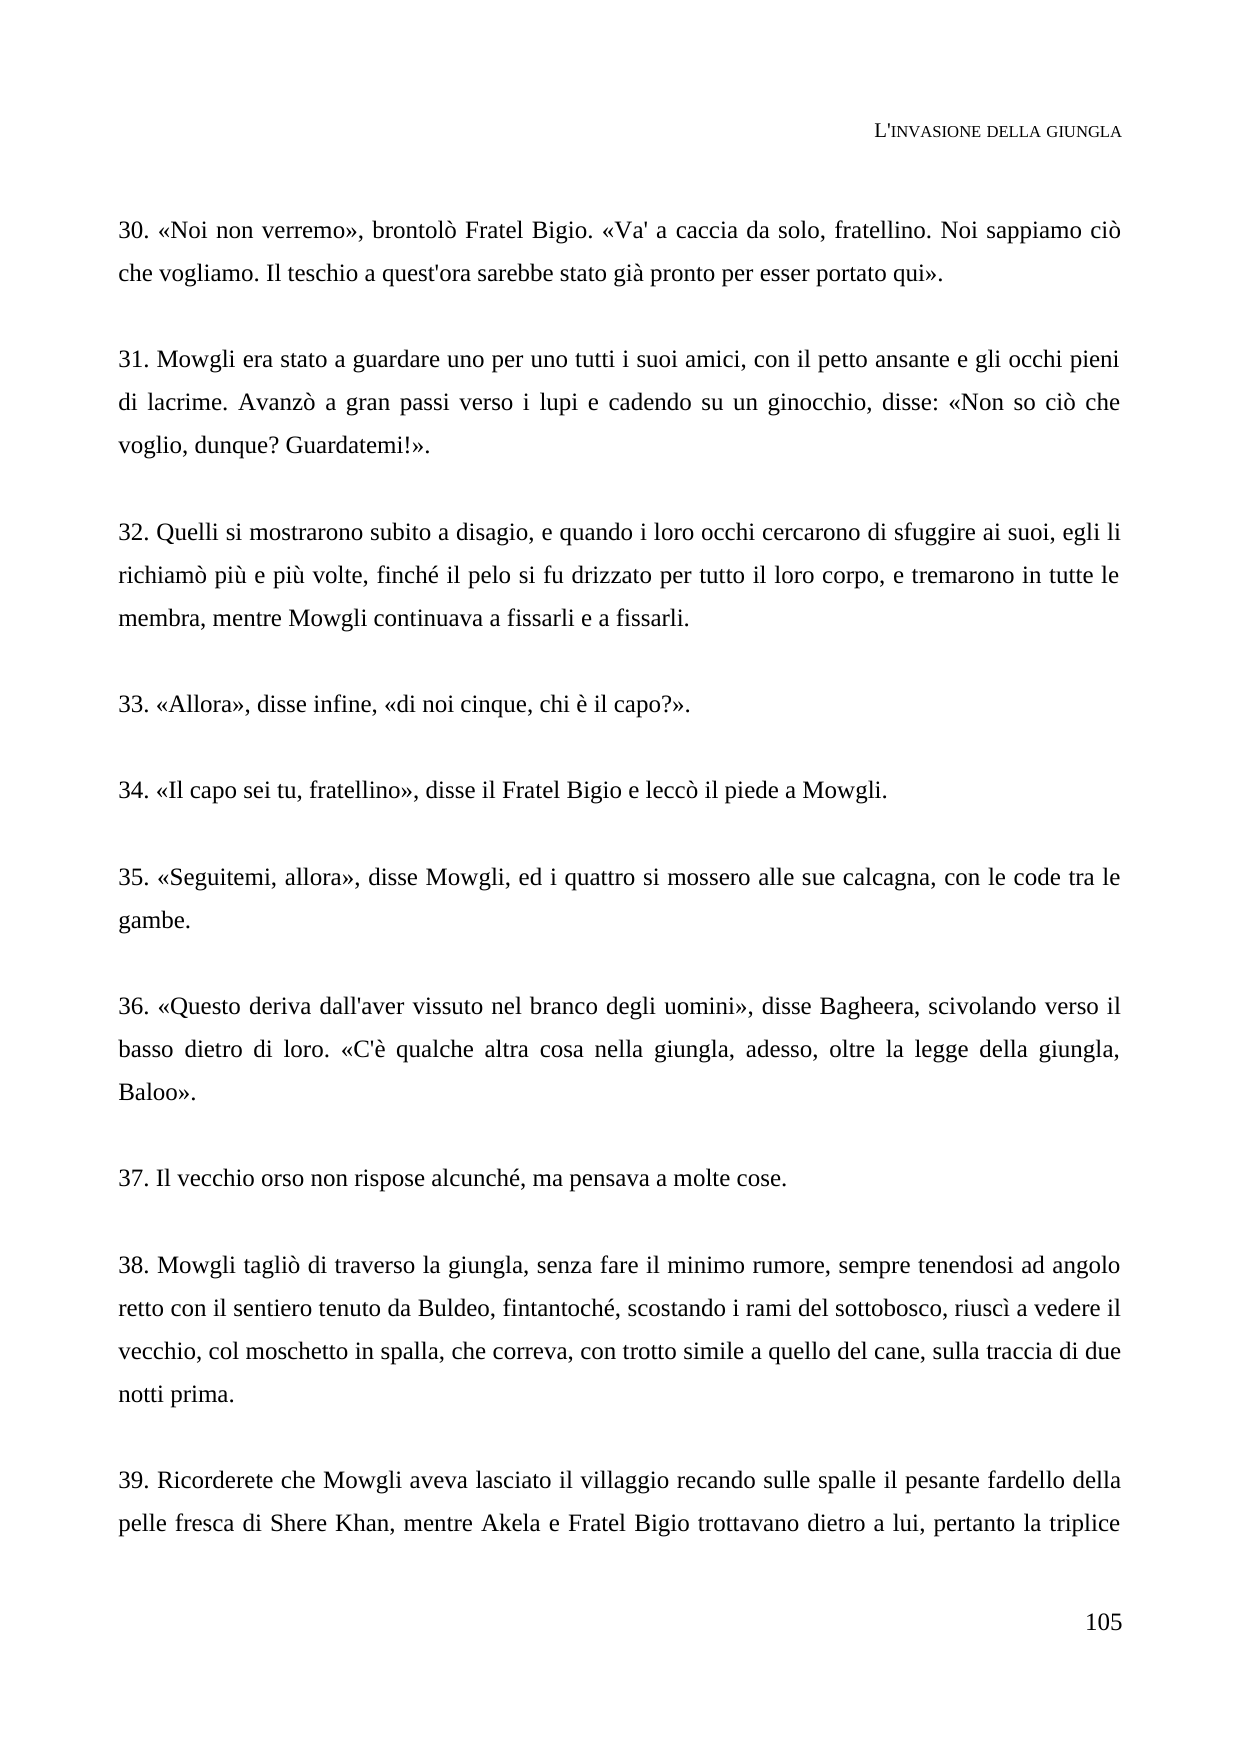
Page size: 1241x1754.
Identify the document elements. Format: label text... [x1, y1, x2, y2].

text 32. Quelli si mostrarono subito a disagio, e quando i loro occhi cercarono di sfuggire ai suoi, egli li richiamò più e più volte, finché il pelo si fu drizzato per tutto il loro corpo, e tremarono in tutte le membra, mentre Mowgli continuava a fissarli e a fissarli. [118, 517, 1122, 632]
text 33. «Allora», disse infine, «di noi cinque, chi è il capo?». [118, 689, 1122, 718]
text 34. «Il capo sei tu, fratellino», disse il Fratel Bigio e leccò il piede a Mowgli. [118, 775, 1122, 804]
text 38. Mowgli tagliò di traverso la giungla, senza fare il minimo rumore, sempre tenendosi ad angolo retto con il sentiero tenuto da Buldeo, fintantoché, scostando i rami del sottobosco, riuscì a vedere il vecchio, col moschetto in spalla, che correva, con trotto simile a quello del cane, sulla traccia di due notti prima. [118, 1250, 1122, 1408]
text 36. «Questo deriva dall'aver vissuto nel branco degli uomini», disse Bagheera, scivolando verso il basso dietro di loro. «C'è qualche altra cosa nella giungla, adesso, oltre la legge della giungla, Baloo». [118, 991, 1122, 1106]
text 37. Il vecchio orso non rispose alcunché, ma pensava a molte cose. [118, 1163, 1122, 1192]
text 31. Mowgli era stato a guardare uno per uno tutti i suoi amici, con il petto ansante e gli occhi pieni di lacrime. Avanzò a gran passi verso i lupi e cadendo su un ginocchio, disse: «Non so ciò che voglio, dunque? Guardatemi!». [118, 344, 1122, 459]
text 35. «Seguitemi, allora», disse Mowgli, ed i quattro si mossero alle sue calcagna, con le code tra le gambe. [118, 862, 1122, 933]
text 39. Ricorderete che Mowgli aveva lasciato il villaggio recando sulle spalle il pesante fardello della pelle fresca di Shere Khan, mentre Akela e Fratel Bigio trottavano dietro a lui, pertanto la triplice [118, 1465, 1122, 1537]
text 30. «Noi non verremo», brontolò Fratel Bigio. «Va' a caccia da solo, fratellino. Noi sappiamo ciò che vogliamo. Il teschio a quest'ora sarebbe stato già pronto per esser portato qui». [118, 215, 1122, 287]
